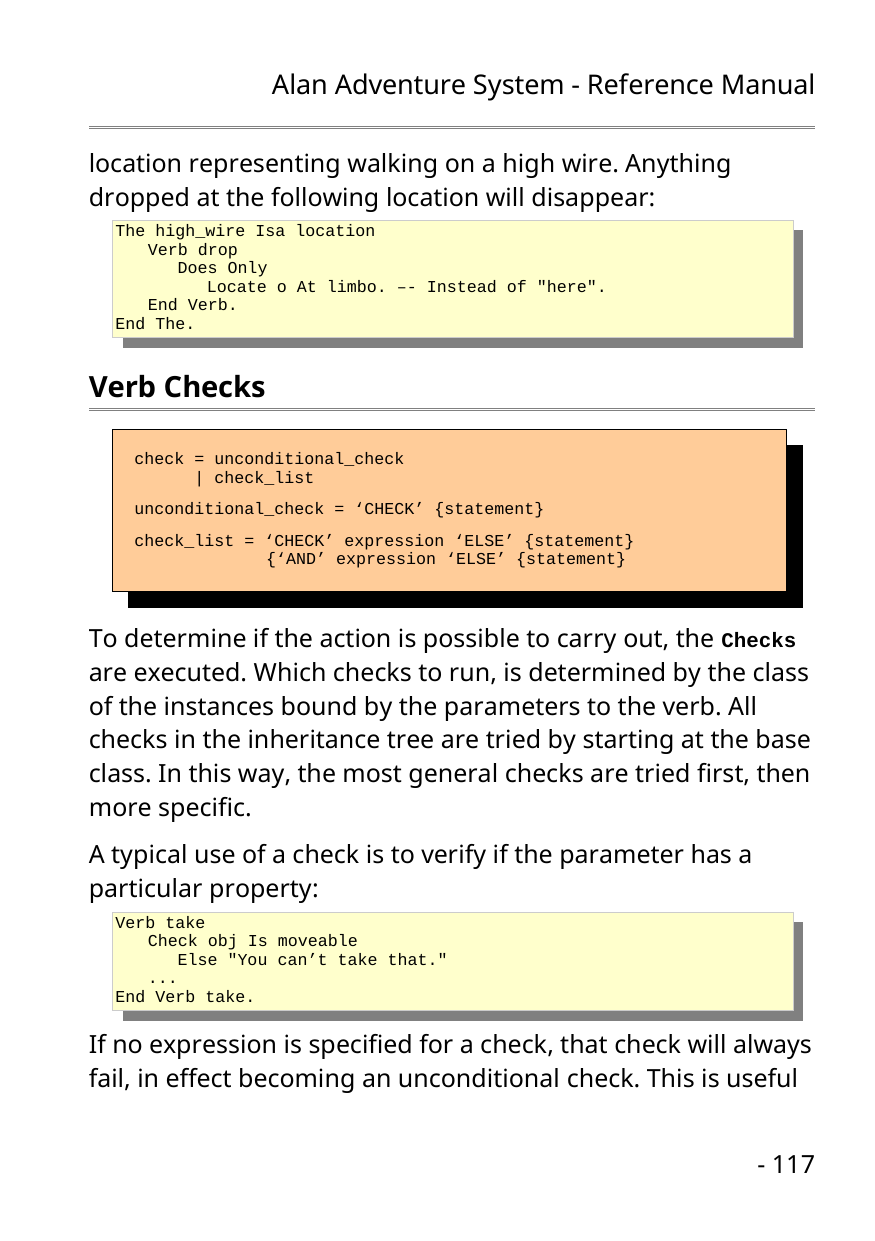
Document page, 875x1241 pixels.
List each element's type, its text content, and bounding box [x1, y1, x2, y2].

text check = unconditional_check | check_list [113, 430, 786, 479]
text A typical use of a check is to verify if the parameter has a particular property: [88, 837, 815, 905]
text Verb take Check obj Is moveable Else "You can’t take that." ... End Verb take. [113, 913, 793, 1010]
text If no expression is specified for a check, that check will always fail, in effect becoming an unconditional check. This is useful [88, 1027, 815, 1095]
text The high_wire Isa location Verb drop Does Only Locate o At limbo. –- Instead of "here". End Verb. End The. [113, 221, 793, 337]
text unconditional_check = ‘CHECK’ {statement} [113, 479, 786, 511]
subtitle Verb Checks [88, 367, 815, 411]
text location representing walking on a high wire. Anything dropped at the following location will disappear: [88, 146, 815, 213]
text check_list = ‘CHECK’ expression ‘ELSE’ {statement} {‘AND’ expression ‘ELSE’ {statement} [113, 511, 786, 591]
text To determine if the action is possible to carry out, the Checks are executed. Which checks to run, is determined by the class of the instances bound by the parameters to the verb. All checks in the inheritance tree are tried by starting at the base class. In this way, the most general checks are tried first, then more specific. [88, 621, 815, 824]
